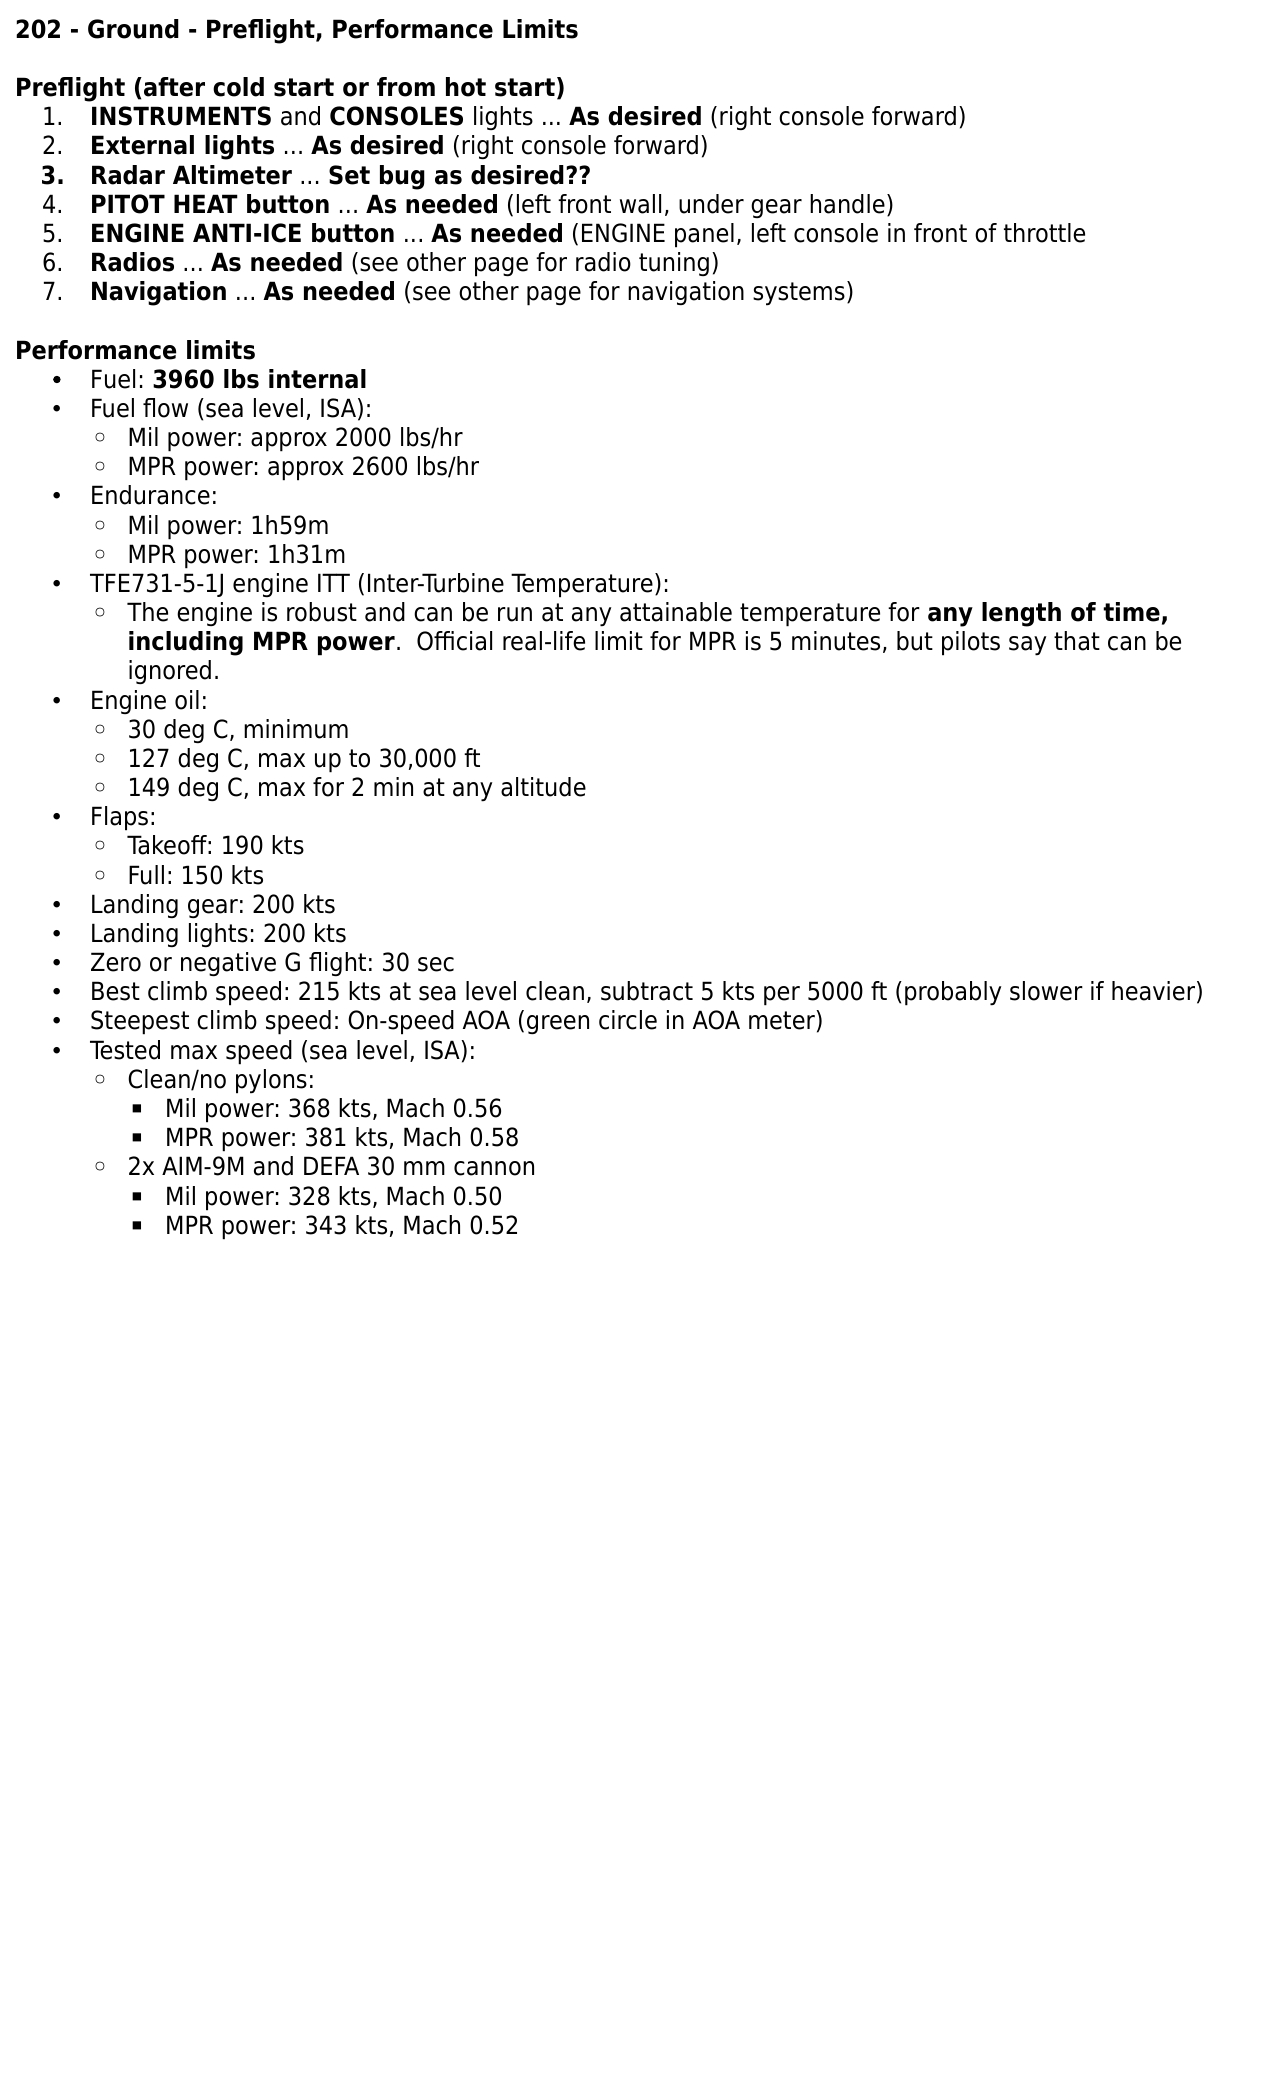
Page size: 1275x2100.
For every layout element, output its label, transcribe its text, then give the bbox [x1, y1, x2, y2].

list Steepest climb speed: On-speed AOA (green circle in AOA meter) [52, 1007, 1260, 1036]
list Zero or negative G flight: 30 sec [52, 948, 1260, 977]
list Takeoff: 190 kts [90, 832, 1260, 861]
list 2x AIM-9M and DEFA 30 mm cannon [90, 1152, 1260, 1182]
list Flaps: [52, 802, 1260, 832]
list 127 deg C, max up to 30,000 ft [90, 744, 1260, 773]
list Fuel flow (sea level, ISA): [52, 394, 1260, 423]
list Navigation ... As needed (see other page for navigation systems) [52, 277, 1260, 307]
list Engine oil: [52, 686, 1260, 715]
list INSTRUMENTS and CONSOLES lights ... As desired (right console forward) [52, 102, 1260, 132]
list Radios ... As needed (see other page for radio tuning) [52, 248, 1260, 277]
text Preflight (after cold start or from hot start) [15, 73, 1260, 102]
list ENGINE ANTI-ICE button ... As needed (ENGINE panel, left console in front of throttle [52, 219, 1260, 248]
list TFE731-5-1J engine ITT (Inter-Turbine Temperature): [52, 569, 1260, 598]
list The engine is robust and can be run at any attainable temperature for any length of time, including MPR power. Official real-life limit for MPR is 5 minutes, but pilots say that can be ignored. [90, 598, 1260, 686]
list Landing gear: 200 kts [52, 890, 1260, 919]
list Mil power: 328 kts, Mach 0.50 [127, 1182, 1260, 1211]
list Full: 150 kts [90, 861, 1260, 890]
list Fuel: 3960 lbs internal [52, 365, 1260, 394]
list Clean/no pylons: [90, 1065, 1260, 1094]
list Best climb speed: 215 kts at sea level clean, subtract 5 kts per 5000 ft (probably slower if heavier) [52, 977, 1260, 1007]
text Performance limits [15, 336, 1260, 365]
list 30 deg C, minimum [90, 715, 1260, 744]
list Mil power: approx 2000 lbs/hr [90, 423, 1260, 452]
list 149 deg C, max for 2 min at any altitude [90, 773, 1260, 802]
list Endurance: [52, 482, 1260, 511]
list MPR power: 1h31m [90, 540, 1260, 569]
list External lights ... As desired (right console forward) [52, 132, 1260, 161]
list Mil power: 368 kts, Mach 0.56 [127, 1094, 1260, 1123]
list MPR power: approx 2600 lbs/hr [90, 452, 1260, 482]
list Radar Altimeter ... Set bug as desired?? [52, 161, 1260, 190]
list Landing lights: 200 kts [52, 919, 1260, 948]
list PITOT HEAT button ... As needed (left front wall, under gear handle) [52, 190, 1260, 219]
text 202 - Ground - Preflight, Performance Limits [15, 15, 1260, 44]
list MPR power: 381 kts, Mach 0.58 [127, 1123, 1260, 1152]
list MPR power: 343 kts, Mach 0.52 [127, 1211, 1260, 1240]
list Mil power: 1h59m [90, 511, 1260, 540]
list Tested max speed (sea level, ISA): [52, 1036, 1260, 1065]
